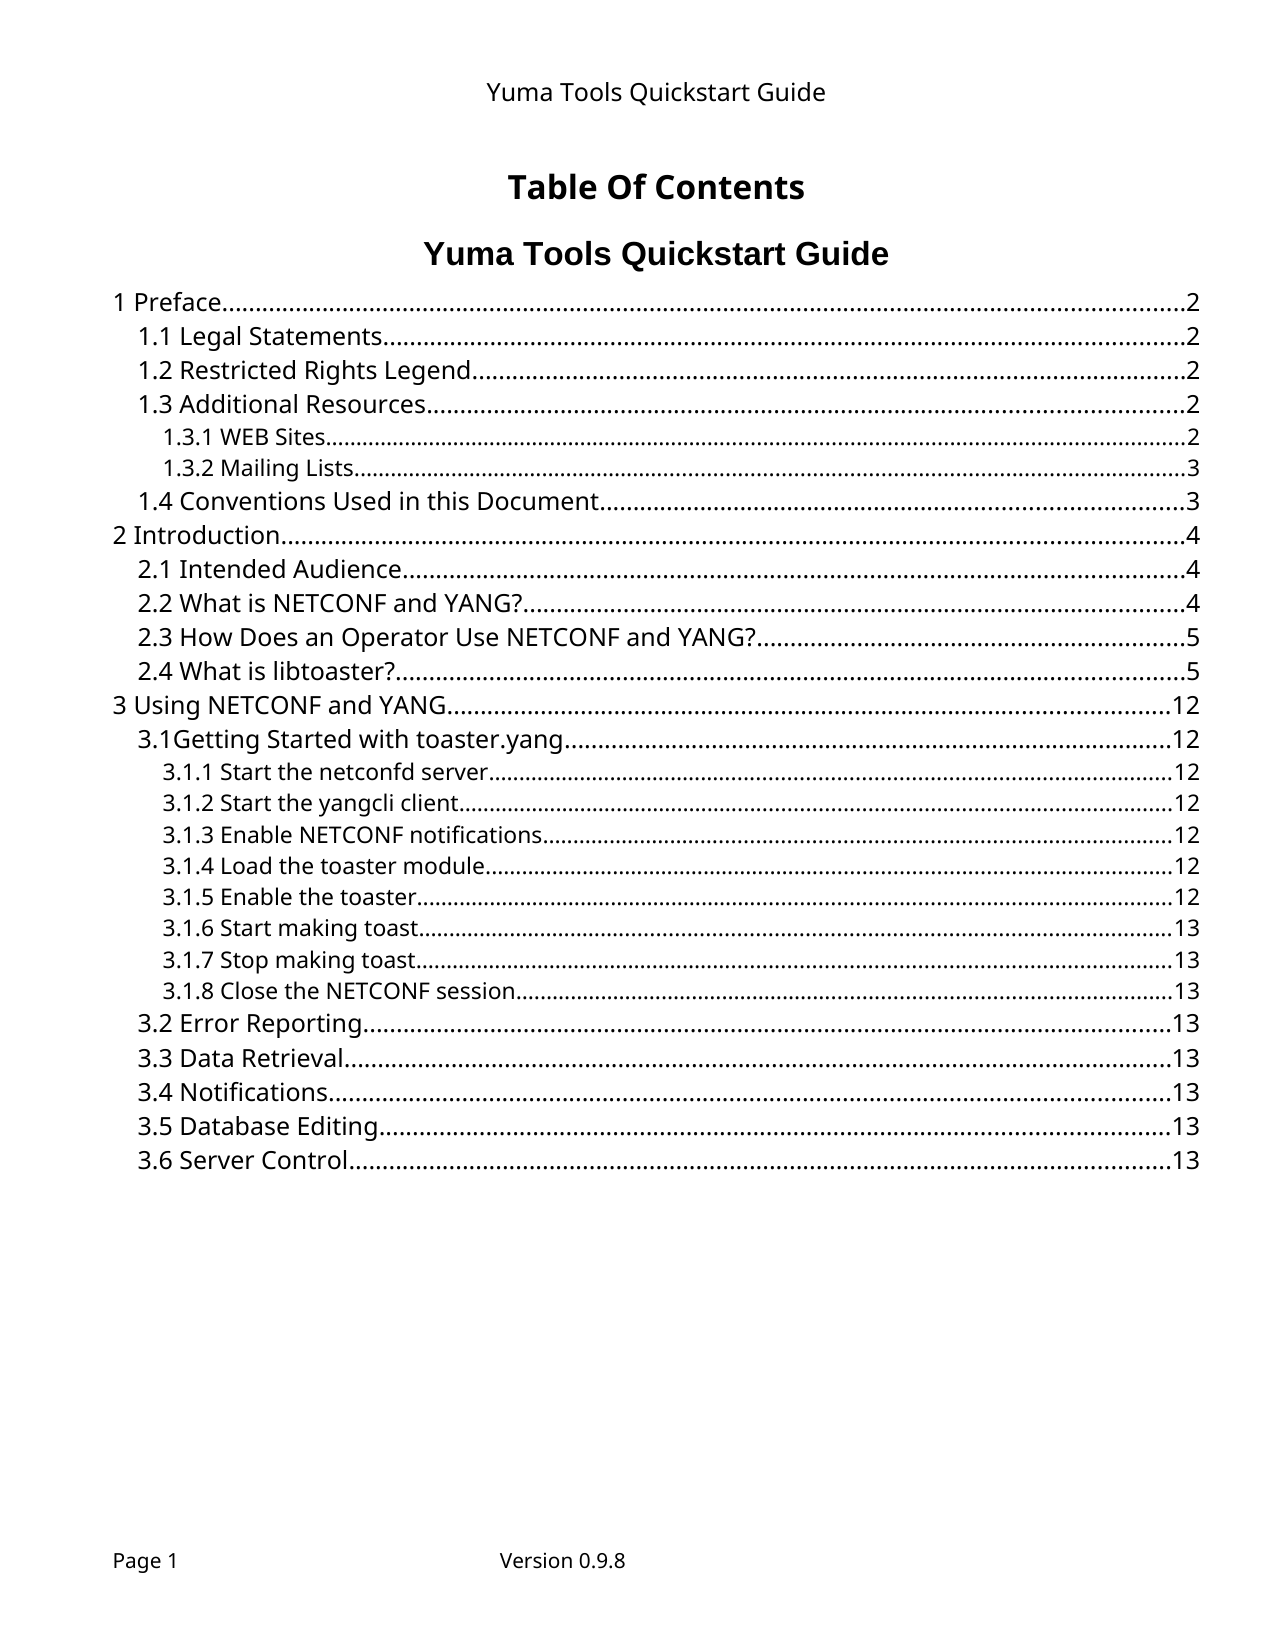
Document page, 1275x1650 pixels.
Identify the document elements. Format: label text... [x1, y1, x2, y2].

text 3 Using NETCONF and YANG 12 [112, 688, 1200, 722]
text 1.2 Restricted Rights Legend 2 [137, 353, 1200, 387]
text 3.1.8 Close the NETCONF session 13 [162, 975, 1200, 1006]
text 1.3.2 Mailing Lists 3 [162, 452, 1200, 484]
text 3.5 Database Editing 13 [137, 1108, 1200, 1142]
text 3.1.2 Start the yangcli client 12 [162, 787, 1200, 819]
text 1.3 Additional Resources 2 [137, 387, 1200, 421]
text 2.2 What is NETCONF and YANG? 4 [137, 586, 1200, 620]
text 2.4 What is libtoaster? 5 [137, 654, 1200, 688]
text 3.1.7 Stop making toast 13 [162, 944, 1200, 975]
text 2.3 How Does an Operator Use NETCONF and YANG? 5 [137, 620, 1200, 654]
text 3.1Getting Started with toaster.yang 12 [137, 722, 1200, 756]
text 2.1 Intended Audience 4 [137, 552, 1200, 586]
text 2 Introduction 4 [112, 518, 1200, 552]
text 1.3.1 WEB Sites 2 [162, 421, 1200, 452]
text 3.1.1 Start the netconfd server 12 [162, 756, 1200, 787]
text 3.1.5 Enable the toaster 12 [162, 881, 1200, 912]
text 3.1.3 Enable NETCONF notifications 12 [162, 819, 1200, 850]
text 3.4 Notifications 13 [137, 1074, 1200, 1108]
text 3.6 Server Control 13 [137, 1142, 1200, 1176]
subtitle Yuma Tools Quickstart Guide [112, 234, 1200, 272]
text 1 Preface 2 [112, 285, 1200, 319]
text 1.4 Conventions Used in this Document 3 [137, 484, 1200, 518]
text 3.1.6 Start making toast 13 [162, 912, 1200, 944]
text 3.3 Data Retrieval 13 [137, 1040, 1200, 1074]
text 1.1 Legal Statements 2 [137, 319, 1200, 353]
text 3.1.4 Load the toaster module 12 [162, 850, 1200, 881]
text 3.2 Error Reporting 13 [137, 1006, 1200, 1040]
title Table Of Contents [112, 163, 1200, 209]
